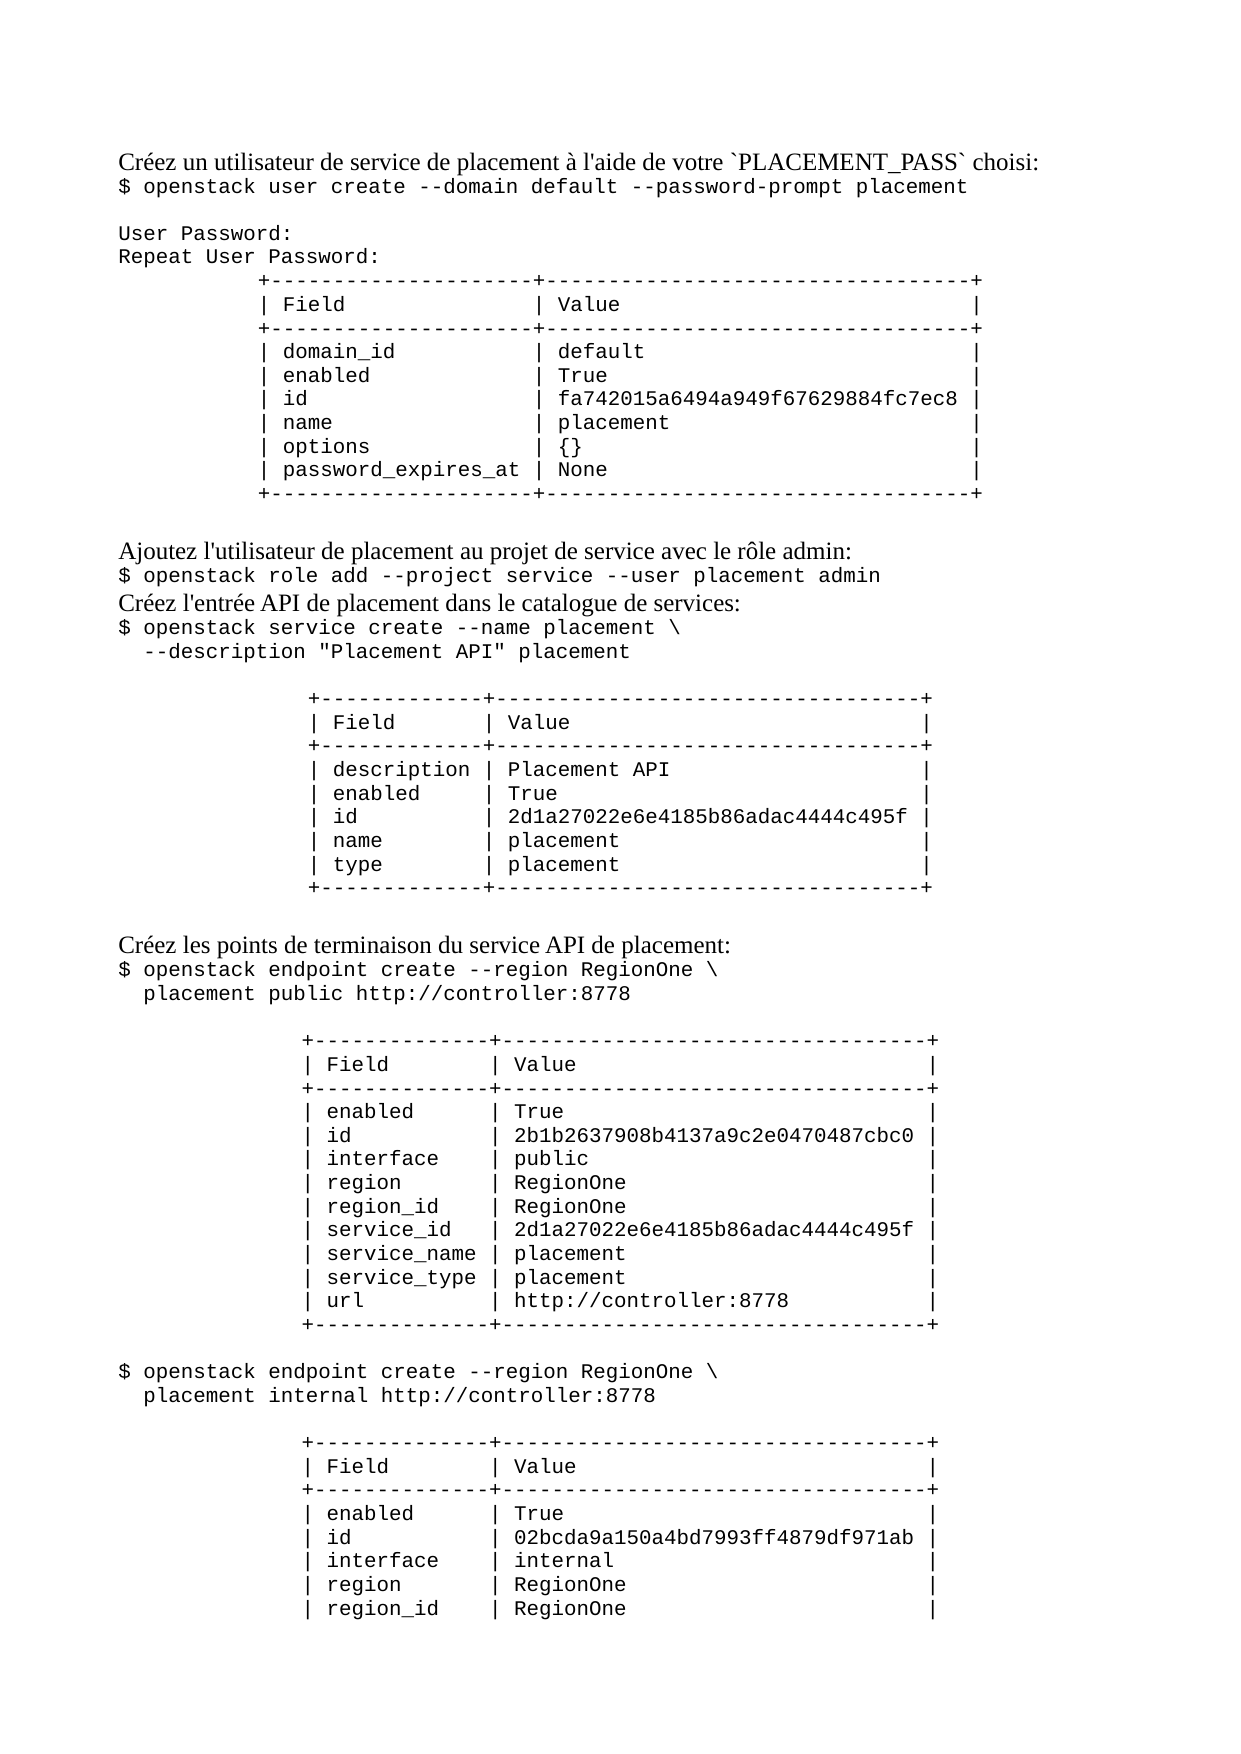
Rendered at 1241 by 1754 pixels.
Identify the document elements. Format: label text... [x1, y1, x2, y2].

text | enabled | True | [118, 1503, 1122, 1527]
text | enabled | True | [118, 783, 1122, 806]
text | type | placement | [118, 854, 1122, 877]
text | domain_id | default | [118, 341, 1122, 365]
text | region_id | RegionOne | [118, 1598, 1122, 1621]
text +--------------+----------------------------------+ [118, 1314, 1122, 1338]
text | region | RegionOne | [118, 1574, 1122, 1598]
text +--------------+----------------------------------+ [118, 1077, 1122, 1101]
text placement internal http://controller:8778 [118, 1385, 1122, 1408]
text $ openstack role add --project service --user placement admin [118, 565, 1122, 588]
text placement public http://controller:8778 [118, 983, 1122, 1007]
text | description | Placement API | [118, 759, 1122, 783]
text | Field | Value | [118, 1054, 1122, 1077]
text | interface | internal | [118, 1550, 1122, 1574]
text Créez les points de terminaison du service API de placement: [118, 931, 1122, 959]
text | id | fa742015a6494a949f67629884fc7ec8 | [118, 388, 1122, 412]
text +-------------+----------------------------------+ [118, 736, 1122, 759]
text | Field | Value | [118, 712, 1122, 736]
text Créez un utilisateur de service de placement à l'aide de votre `PLACEMENT_PASS` choisi: [118, 147, 1122, 176]
text | name | placement | [118, 830, 1122, 854]
text | region_id | RegionOne | [118, 1196, 1122, 1219]
text $ openstack service create --name placement \ [118, 617, 1122, 641]
text | service_id | 2d1a27022e6e4185b86adac4444c495f | [118, 1219, 1122, 1243]
text | region | RegionOne | [118, 1172, 1122, 1196]
text +---------------------+----------------------------------+ [118, 317, 1122, 341]
text | Field | Value | [118, 1456, 1122, 1479]
text | service_type | placement | [118, 1267, 1122, 1290]
text +-------------+----------------------------------+ [118, 688, 1122, 712]
text $ openstack user create --domain default --password-prompt placement [118, 176, 1122, 199]
text | enabled | True | [118, 365, 1122, 388]
text User Password: [118, 223, 1122, 247]
text $ openstack endpoint create --region RegionOne \ [118, 959, 1122, 983]
text +---------------------+----------------------------------+ [118, 483, 1122, 507]
text | options | {} | [118, 436, 1122, 459]
text | Field | Value | [118, 294, 1122, 317]
text | id | 2d1a27022e6e4185b86adac4444c495f | [118, 806, 1122, 830]
text --description "Placement API" placement [118, 641, 1122, 664]
text | service_name | placement | [118, 1243, 1122, 1267]
text +---------------------+----------------------------------+ [118, 270, 1122, 294]
text | name | placement | [118, 412, 1122, 436]
text +-------------+----------------------------------+ [118, 877, 1122, 901]
text | id | 02bcda9a150a4bd7993ff4879df971ab | [118, 1527, 1122, 1550]
text +--------------+----------------------------------+ [118, 1479, 1122, 1503]
text | id | 2b1b2637908b4137a9c2e0470487cbc0 | [118, 1125, 1122, 1148]
text | interface | public | [118, 1148, 1122, 1172]
text Repeat User Password: [118, 247, 1122, 270]
text | enabled | True | [118, 1101, 1122, 1125]
text +--------------+----------------------------------+ [118, 1030, 1122, 1054]
text | password_expires_at | None | [118, 459, 1122, 483]
text +--------------+----------------------------------+ [118, 1432, 1122, 1456]
text Ajoutez l'utilisateur de placement au projet de service avec le rôle admin: [118, 536, 1122, 565]
text $ openstack endpoint create --region RegionOne \ [118, 1361, 1122, 1385]
text Créez l'entrée API de placement dans le catalogue de services: [118, 588, 1122, 617]
text | url | http://controller:8778 | [118, 1290, 1122, 1314]
